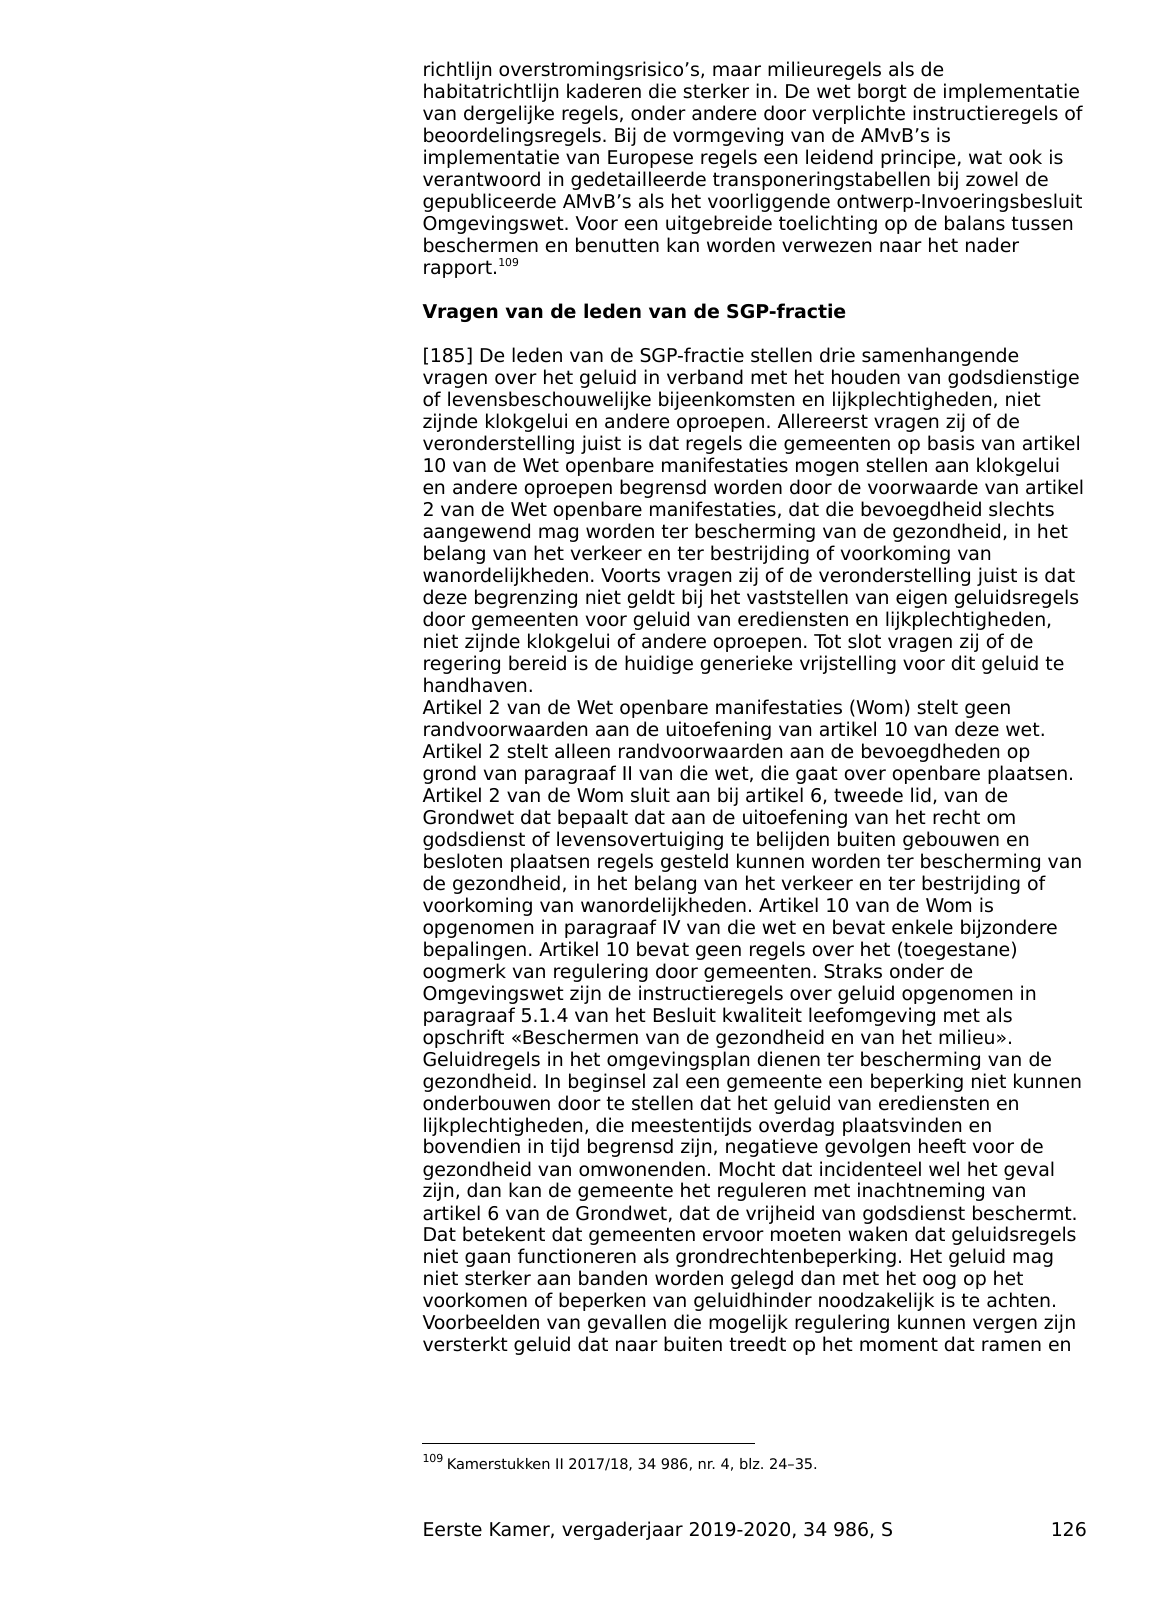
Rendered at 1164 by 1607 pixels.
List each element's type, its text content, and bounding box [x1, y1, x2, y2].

text Artikel 2 van de Wet openbare manifestaties (Wom) stelt geen randvoorwaarden aan de uitoefening van artikel 10 van deze wet. Artikel 2 stelt alleen randvoorwaarden aan de bevoegdheden op grond van paragraaf II van die wet, die gaat over openbare plaatsen. Artikel 2 van de Wom sluit aan bij artikel 6, tweede lid, van de Grondwet dat bepaalt dat aan de uitoefening van het recht om godsdienst of levensovertuiging te belijden buiten gebouwen en besloten plaatsen regels gesteld kunnen worden ter bescherming van de gezondheid, in het belang van het verkeer en ter bestrijding of voorkoming van wanordelijkheden. Artikel 10 van de Wom is opgenomen in paragraaf IV van die wet en bevat enkele bijzondere bepalingen. Artikel 10 bevat geen regels over het (toegestane) oogmerk van regulering door gemeenten. Straks onder de Omgevingswet zijn de instructieregels over geluid opgenomen in paragraaf 5.1.4 van het Besluit kwaliteit leefomgeving met als opschrift «Beschermen van de gezondheid en van het milieu». Geluidregels in het omgevingsplan dienen ter bescherming van de gezondheid. In beginsel zal een gemeente een beperking niet kunnen onderbouwen door te stellen dat het geluid van erediensten en lijkplechtigheden, die meestentijds overdag plaatsvinden en bovendien in tijd begrensd zijn, negatieve gevolgen heeft voor de gezondheid van omwonenden. Mocht dat incidenteel wel het geval zijn, dan kan de gemeente het reguleren met inachtneming van artikel 6 van de Grondwet, dat de vrijheid van godsdienst beschermt. Dat betekent dat gemeenten ervoor moeten waken dat geluidsregels niet gaan functioneren als grondrechtenbeperking. Het geluid mag niet sterker aan banden worden gelegd dan met het oog op het voorkomen of beperken van geluidhinder noodzakelijk is te achten. Voorbeelden van gevallen die mogelijk regulering kunnen vergen zijn versterkt geluid dat naar buiten treedt op het moment dat ramen en [422, 697, 1087, 1356]
text richtlijn overstromingsrisico’s, maar milieuregels als de habitatrichtlijn kaderen die sterker in. De wet borgt de implementatie van dergelijke regels, onder andere door verplichte instructieregels of beoordelingsregels. Bij de vormgeving van de AMvB’s is implementatie van Europese regels een leidend principe, wat ook is verantwoord in gedetailleerde transponeringstabellen bij zowel de gepubliceerde AMvB’s als het voorliggende ontwerp-Invoeringsbesluit Omgevingswet. Voor een uitgebreide toelichting op de balans tussen beschermen en benutten kan worden verwezen naar het nader rapport. [422, 59, 1087, 279]
subtitle Vragen van de leden van de SGP-fractie [422, 301, 1087, 323]
text [185] De leden van de SGP-fractie stellen drie samenhangende vragen over het geluid in verband met het houden van godsdienstige of levensbeschouwelijke bijeenkomsten en lijkplechtigheden, niet zijnde klokgelui en andere oproepen. Allereerst vragen zij of de veronderstelling juist is dat regels die gemeenten op basis van artikel 10 van de Wet openbare manifestaties mogen stellen aan klokgelui en andere oproepen begrensd worden door de voorwaarde van artikel 2 van de Wet openbare manifestaties, dat die bevoegdheid slechts aangewend mag worden ter bescherming van de gezondheid, in het belang van het verkeer en ter bestrijding of voorkoming van wanordelijkheden. Voorts vragen zij of de veronderstelling juist is dat deze begrenzing niet geldt bij het vaststellen van eigen geluidsregels door gemeenten voor geluid van erediensten en lijkplechtigheden, niet zijnde klokgelui of andere oproepen. Tot slot vragen zij of de regering bereid is de huidige generieke vrijstelling voor dit geluid te handhaven. [422, 345, 1087, 697]
text Kamerstukken II 2017/18, 34 986, nr. 4, blz. 24–35. [422, 1452, 1087, 1474]
